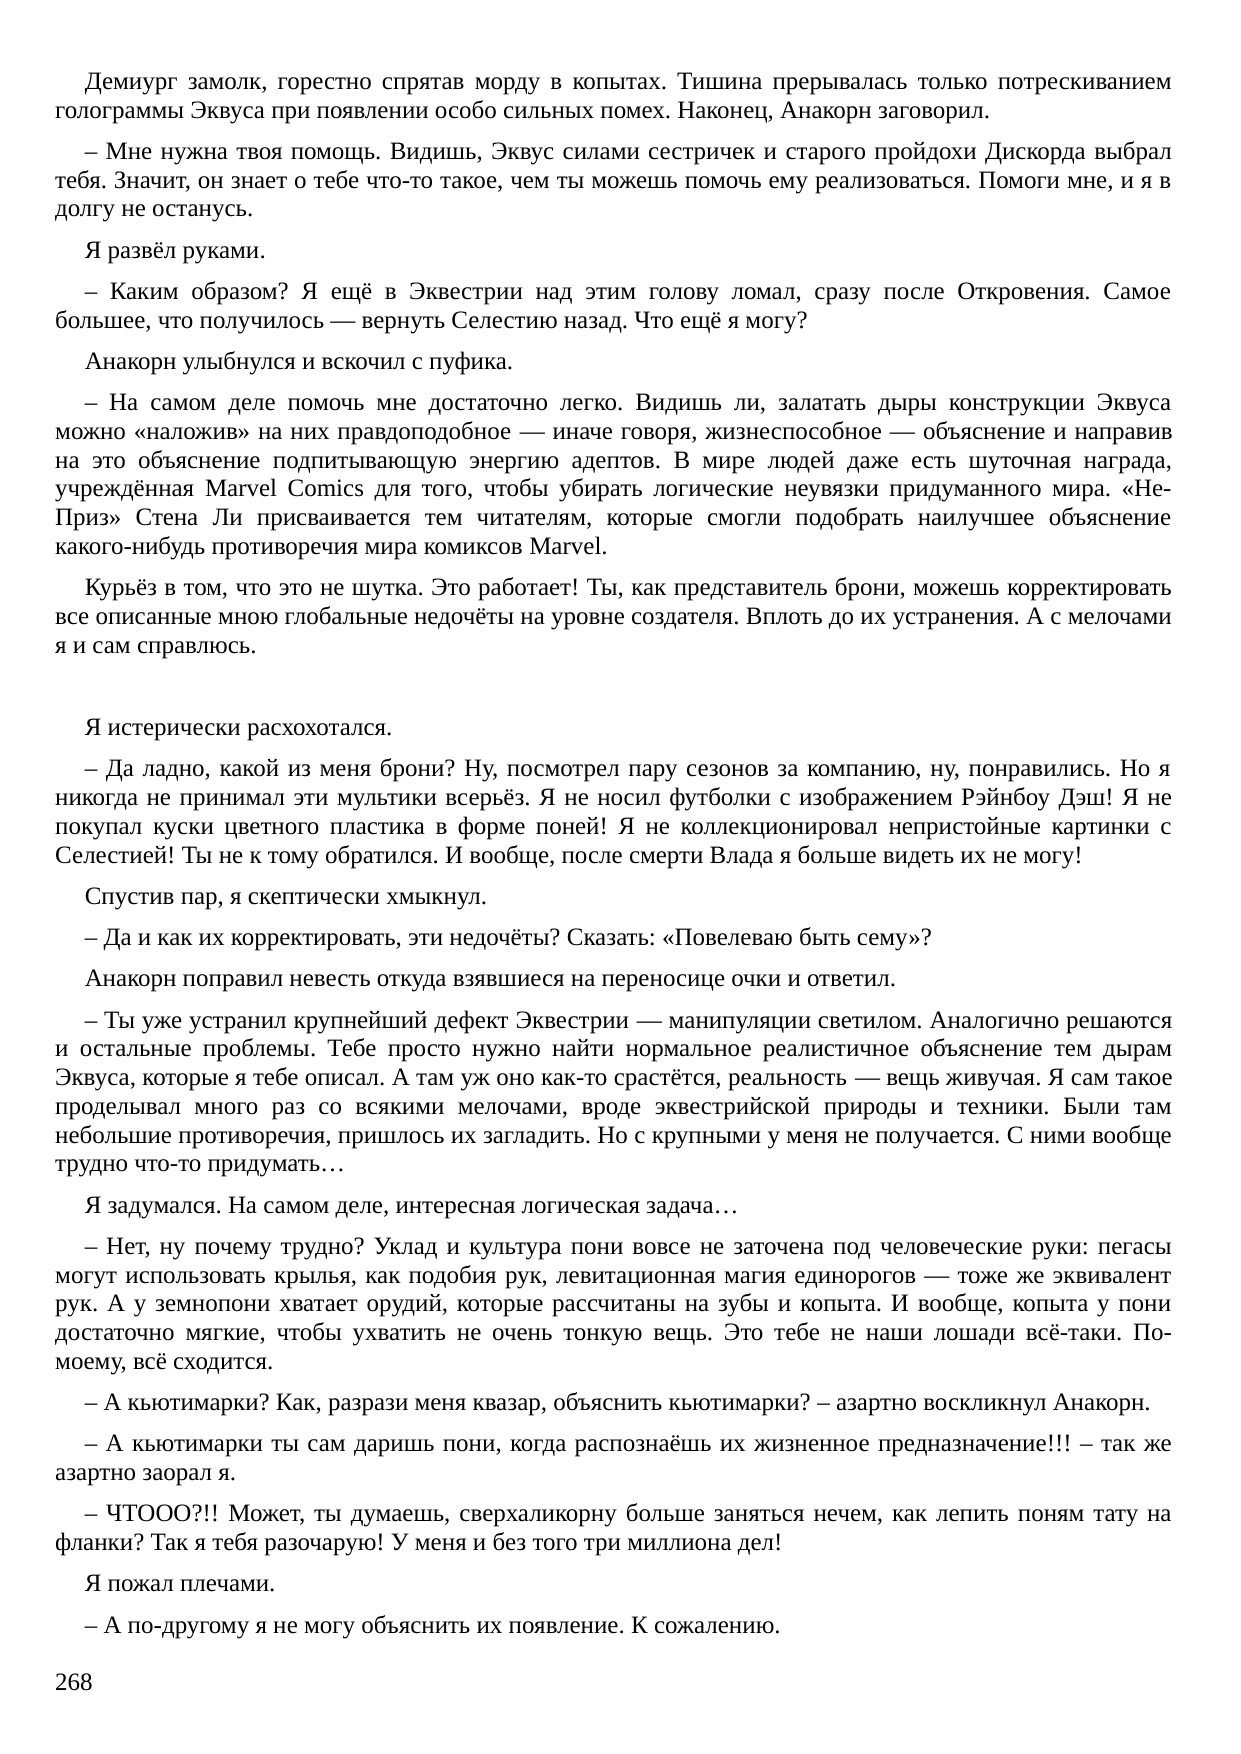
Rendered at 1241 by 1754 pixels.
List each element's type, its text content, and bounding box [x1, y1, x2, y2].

text – А кьютимарки ты сам даришь пони, когда распознаёшь их жизненное предназначение!!! – так же азартно заорал я. [55, 1428, 1173, 1486]
text Анакорн поправил невесть откуда взявшиеся на переносице очки и ответил. [55, 963, 1173, 992]
text – А по-другому я не могу объяснить их появление. К сожалению. [55, 1610, 1173, 1638]
text – Ты уже устранил крупнейший дефект Эквестрии — манипуляции светилом. Аналогично решаются и остальные проблемы. Тебе просто нужно найти нормальное реалистичное объяснение тем дырам Эквуса, которые я тебе описал. А там уж оно как-то срастётся, реальность — вещь живучая. Я сам такое проделывал много раз со всякими мелочами, вроде эквестрийской природы и техники. Были там небольшие противоречия, пришлось их загладить. Но с крупными у меня не получается. С ними вообще трудно что-то придумать… [55, 1005, 1173, 1177]
text – На самом деле помочь мне достаточно легко. Видишь ли, залатать дыры конструкции Эквуса можно «наложив» на них правдоподобное — иначе говоря, жизнеспособное — объяснение и направив на это объяснение подпитывающую энергию адептов. В мире людей даже есть шуточная награда, учреждённая Marvel Comics для того, чтобы убирать логические неувязки придуманного мира. «Не-Приз» Стена Ли присваивается тем читателям, которые смогли подобрать наилучшее объяснение какого-нибудь противоречия мира комиксов Marvel. [55, 387, 1173, 560]
text – Мне нужна твоя помощь. Видишь, Эквус силами сестричек и старого пройдохи Дискорда выбрал тебя. Значит, он знает о тебе что-то такое, чем ты можешь помочь ему реализоваться. Помоги мне, и я в долгу не останусь. [55, 136, 1173, 222]
text – Да и как их корректировать, эти недочёты? Сказать: «Повелеваю быть сему»? [55, 922, 1173, 951]
text Я истерически расхохотался. [55, 712, 1173, 741]
text – Каким образом? Я ещё в Эквестрии над этим голову ломал, сразу после Откровения. Самое большее, что получилось — вернуть Селестию назад. Что ещё я могу? [55, 276, 1173, 333]
text – Нет, ну почему трудно? Уклад и культура пони вовсе не заточена под человеческие руки: пегасы могут использовать крылья, как подобия рук, левитационная магия единорогов — тоже же эквивалент рук. А у земнопони хватает орудий, которые рассчитаны на зубы и копыта. И вообще, копыта у пони достаточно мягкие, чтобы ухватить не очень тонкую вещь. Это тебе не наши лошади всё-таки. По-моему, всё сходится. [55, 1231, 1173, 1375]
text – ЧТООО?!! Может, ты думаешь, сверхаликорну больше заняться нечем, как лепить поням тату на фланки? Так я тебя разочарую! У меня и без того три миллиона дел! [55, 1498, 1173, 1556]
text Демиург замолк, горестно спрятав морду в копытах. Тишина прерывалась только потрескиванием голограммы Эквуса при появлении особо сильных помех. Наконец, Анакорн заговорил. [55, 66, 1173, 123]
text Анакорн улыбнулся и вскочил с пуфика. [55, 346, 1173, 375]
text Курьёз в том, что это не шутка. Это работает! Ты, как представитель брони, можешь корректировать все описанные мною глобальные недочёты на уровне создателя. Вплоть до их устранения. А с мелочами я и сам справлюсь. [55, 572, 1173, 658]
text – Да ладно, какой из меня брони? Ну, посмотрел пару сезонов за компанию, ну, понравились. Но я никогда не принимал эти мультики всерьёз. Я не носил футболки с изображением Рэйнбоу Дэш! Я не покупал куски цветного пластика в форме поней! Я не коллекционировал непристойные картинки с Селестией! Ты не к тому обратился. И вообще, после смерти Влада я больше видеть их не могу! [55, 753, 1173, 868]
text – А кьютимарки? Как, разрази меня квазар, объяснить кьютимарки? – азартно воскликнул Анакорн. [55, 1387, 1173, 1416]
text Я задумался. На самом деле, интересная логическая задача… [55, 1190, 1173, 1218]
text Я развёл руками. [55, 235, 1173, 263]
text Спустив пар, я скептически хмыкнул. [55, 881, 1173, 910]
text Я пожал плечами. [55, 1568, 1173, 1597]
